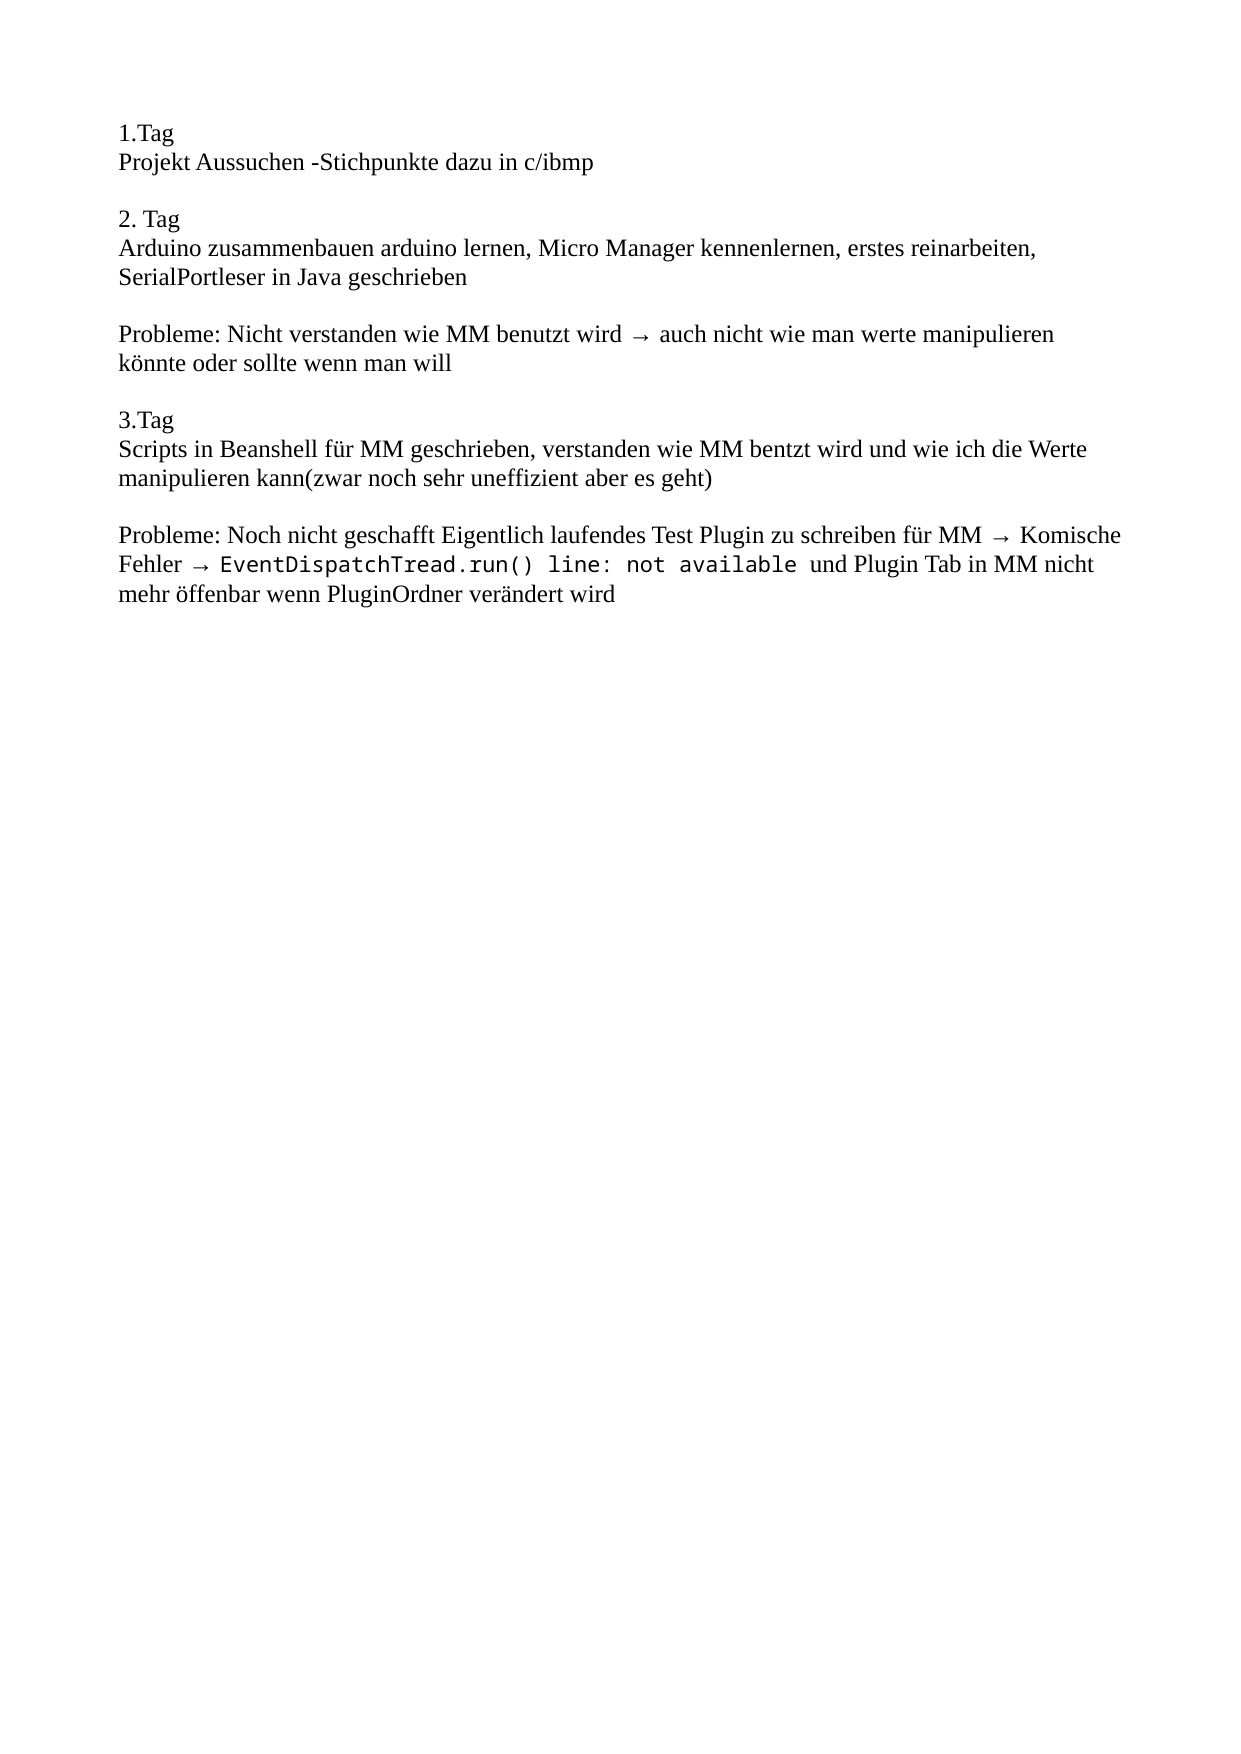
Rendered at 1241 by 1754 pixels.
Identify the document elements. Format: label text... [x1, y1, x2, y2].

text 2. Tag [118, 204, 1122, 233]
text Probleme: Noch nicht geschafft Eigentlich laufendes Test Plugin zu schreiben für MM → Komische Fehler → EventDispatchTread.run() line: not available und Plugin Tab in MM nicht mehr öffenbar wenn PluginOrdner verändert wird [118, 521, 1122, 608]
text Arduino zusammenbauen arduino lernen, Micro Manager kennenlernen, erstes reinarbeiten, SerialPortleser in Java geschrieben [118, 233, 1122, 291]
text Projekt Aussuchen -Stichpunkte dazu in c/ibmp [118, 147, 1122, 176]
text 3.Tag [118, 406, 1122, 434]
text 1.Tag [118, 118, 1122, 147]
text Scripts in Beanshell für MM geschrieben, verstanden wie MM bentzt wird und wie ich die Werte manipulieren kann(zwar noch sehr uneffizient aber es geht) [118, 434, 1122, 492]
text Probleme: Nicht verstanden wie MM benutzt wird → auch nicht wie man werte manipulieren könnte oder sollte wenn man will [118, 319, 1122, 377]
